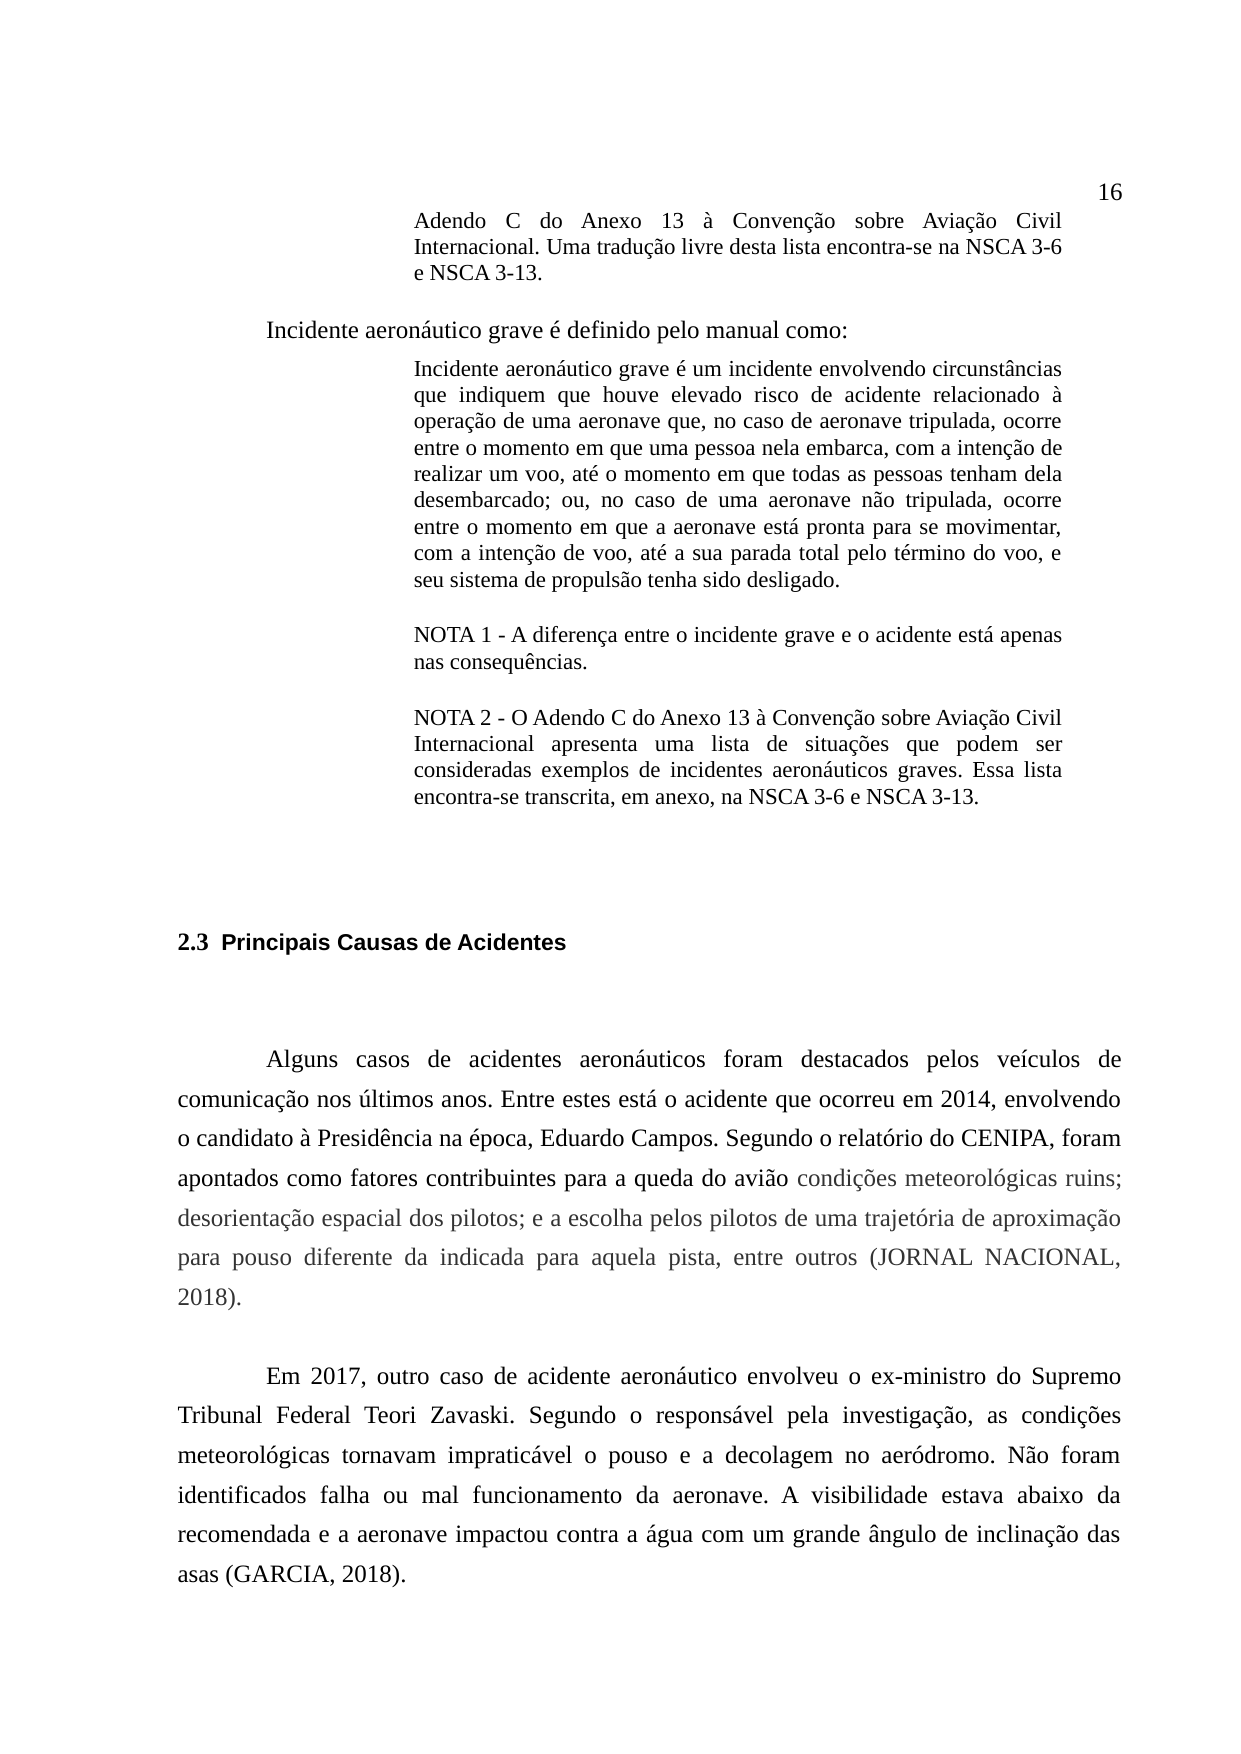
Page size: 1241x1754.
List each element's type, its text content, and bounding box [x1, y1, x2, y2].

text NOTA 2 - O Adendo C do Anexo 13 à Convenção sobre Aviação Civil Internacional apresenta uma lista de situações que podem ser consideradas exemplos de incidentes aeronáuticos graves. Essa lista encontra-se transcrita, em anexo, na NSCA 3-6 e NSCA 3-13. [413, 704, 1063, 809]
text Alguns casos de acidentes aeronáuticos foram destacados pelos veículos de comunicação nos últimos anos. Entre estes está o acidente que ocorreu em 2014, envolvendo o candidato à Presidência na época, Eduardo Campos. Segundo o relatório do CENIPA, foram apontados como fatores contribuintes para a queda do avião condições meteorológicas ruins; desorientação espacial dos pilotos; e a escolha pelos pilotos de uma trajetória de aproximação para pouso diferente da indicada para aquela pista, entre outros (JORNAL NACIONAL, 2018). [177, 1044, 1122, 1311]
text Incidente aeronáutico grave é um incidente envolvendo circunstâncias que indiquem que houve elevado risco de acidente relacionado à operação de uma aeronave que, no caso de aeronave tripulada, ocorre entre o momento em que uma pessoa nela embarca, com a intenção de realizar um voo, até o momento em que todas as pessoas tenham dela desembarcado; ou, no caso de uma aeronave não tripulada, ocorre entre o momento em que a aeronave está pronta para se movimentar, com a intenção de voo, até a sua parada total pelo término do voo, e seu sistema de propulsão tenha sido desligado. [413, 355, 1063, 592]
subtitle Principais Causas de Acidentes [177, 927, 1122, 956]
text NOTA 1 - A diferença entre o incidente grave e o acidente está apenas nas consequências. [413, 621, 1063, 674]
text Incidente aeronáutico grave é definido pelo manual como: [177, 315, 1122, 344]
text Em 2017, outro caso de acidente aeronáutico envolveu o ex-ministro do Supremo Tribunal Federal Teori Zavaski. Segundo o responsável pela investigação, as condições meteorológicas tornavam impraticável o pouso e a decolagem no aeródromo. Não foram identificados falha ou mal funcionamento da aeronave. A visibilidade estava abaixo da recomendada e a aeronave impactou contra a água com um grande ângulo de inclinação das asas (GARCIA, 2018). [177, 1361, 1122, 1588]
text Adendo C do Anexo 13 à Convenção sobre Aviação Civil Internacional. Uma tradução livre desta lista encontra-se na NSCA 3-6 e NSCA 3-13. [413, 207, 1063, 286]
